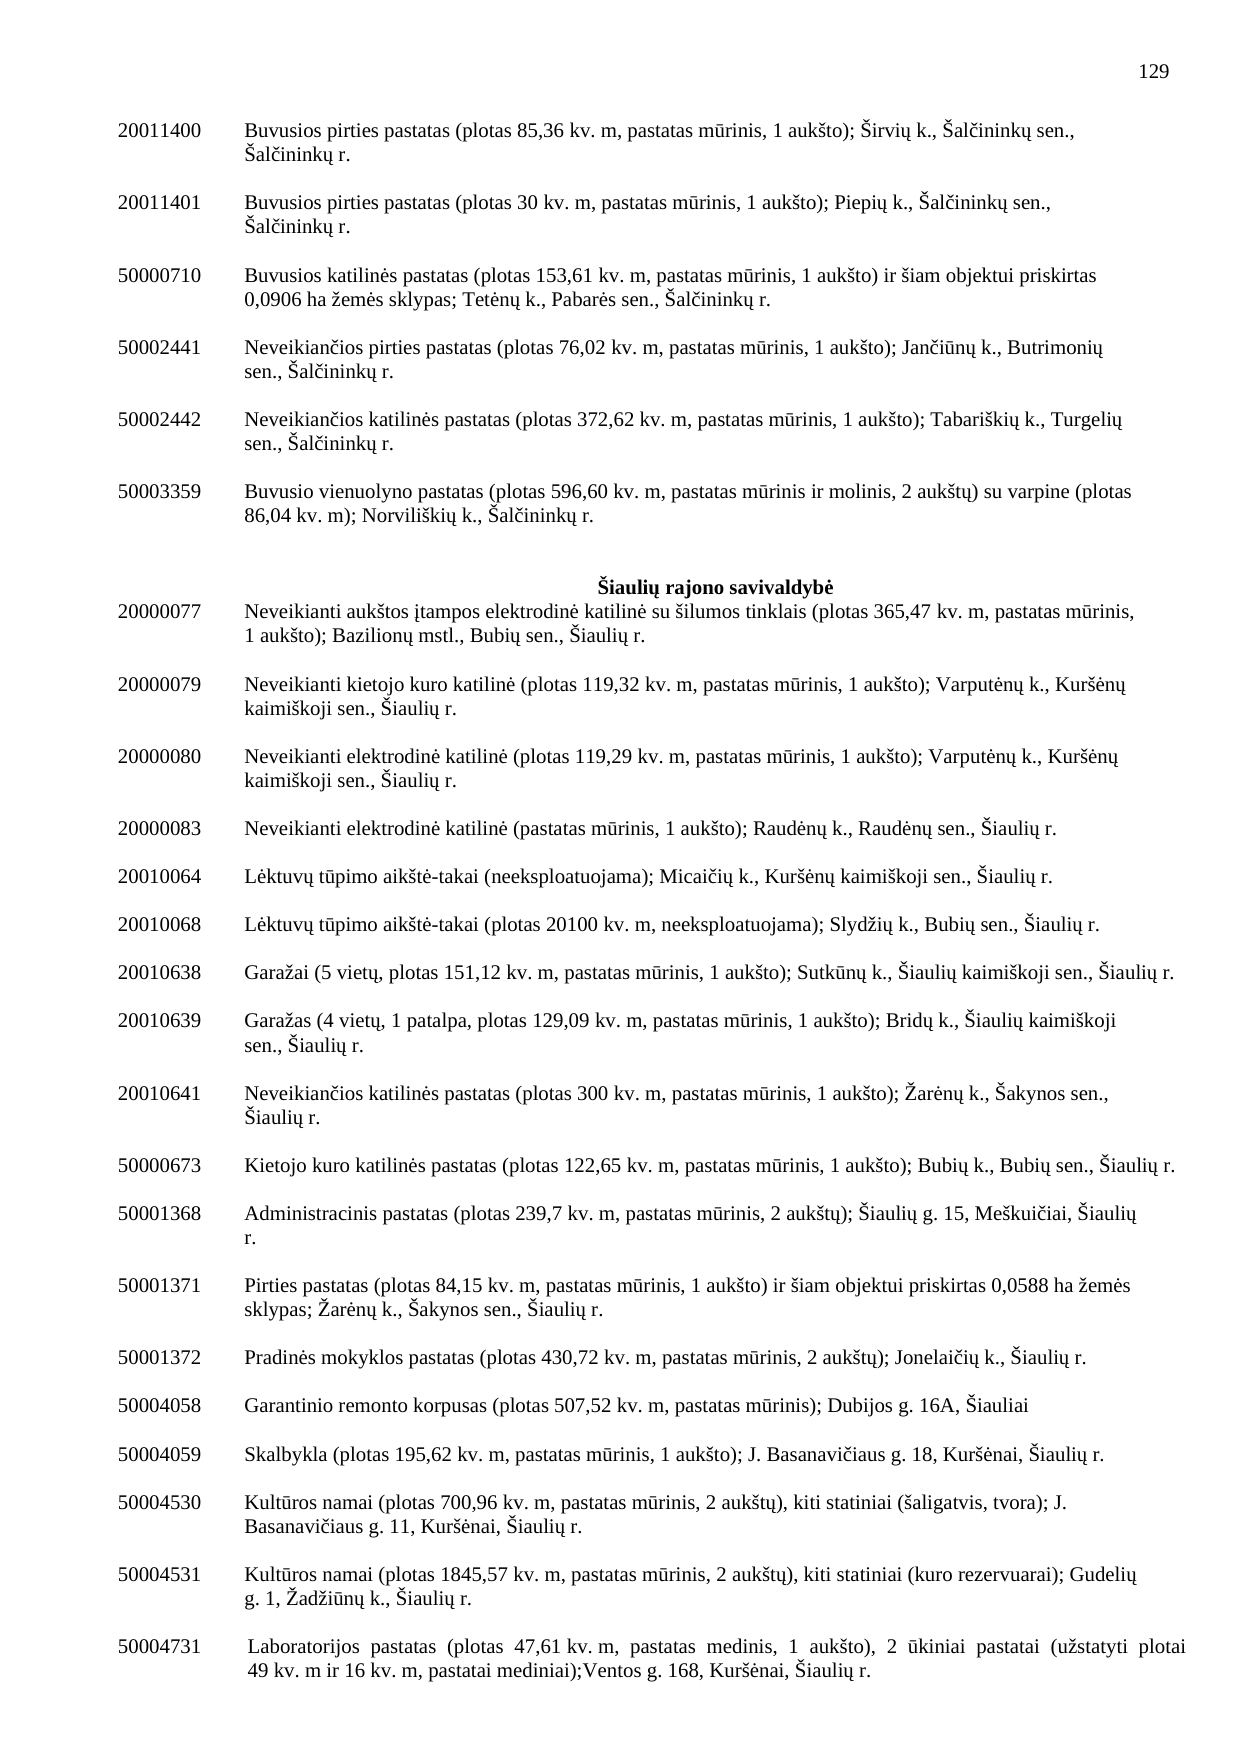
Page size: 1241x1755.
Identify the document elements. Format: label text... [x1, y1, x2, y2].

table_cell 20010638 [101, 960, 233, 984]
table_cell [1198, 311, 1240, 335]
table_cell [1198, 190, 1240, 238]
table_cell Neveikiančios katilinės pastatas (plotas 300 kv. m, pastatas mūrinis, 1 aukšto); Žarėnų k., Šakynos sen., Šiaulių r. [233, 1081, 1148, 1129]
table_cell Kultūros namai (plotas 1845,57 kv. m, pastatas mūrinis, 2 aukštų), kiti statiniai (kuro rezervuarai); Gudelių g. 1, Žadžiūnų k., Šiaulių r. [233, 1562, 1148, 1610]
table_cell Neveikiančios katilinės pastatas (plotas 372,62 kv. m, pastatas mūrinis, 1 aukšto); Tabariškių k., Turgelių sen., Šalčininkų r. [233, 407, 1148, 455]
table_cell [1178, 1345, 1192, 1369]
table_cell [101, 1369, 1198, 1393]
table_cell 20000077 [101, 599, 233, 647]
table_cell [1198, 551, 1240, 575]
table_cell [1178, 672, 1192, 720]
table_cell [1198, 455, 1240, 479]
table_cell [1198, 1057, 1240, 1081]
table_cell Neveikianti kietojo kuro katilinė (plotas 119,32 kv. m, pastatas mūrinis, 1 aukšto); Varputėnų k., Kuršėnų kaimiškoji sen., Šiaulių r. [233, 672, 1148, 720]
table_cell 20011400 [101, 118, 233, 166]
table_cell [1178, 1562, 1192, 1610]
table_cell Buvusio vienuolyno pastatas (plotas 596,60 kv. m, pastatas mūrinis ir molinis, 2 aukštų) su varpine (plotas 86,04 kv. m); Norviliškių k., Šalčininkų r. [233, 479, 1148, 527]
table_cell [1148, 1442, 1163, 1466]
table_cell [1198, 744, 1240, 792]
table_cell [1198, 1153, 1240, 1177]
table_cell [1193, 1562, 1198, 1610]
table_cell [101, 1538, 1198, 1562]
table_cell [1198, 672, 1240, 720]
table_cell [1198, 984, 1240, 1008]
table_cell [1198, 1345, 1240, 1369]
table_cell [1193, 263, 1198, 311]
table_cell [1178, 118, 1192, 166]
table_cell [1198, 840, 1240, 864]
table_cell [1198, 1129, 1240, 1153]
table_cell [1178, 1009, 1192, 1057]
table_cell [1198, 1177, 1240, 1201]
table_cell [1198, 888, 1240, 912]
table_cell [1178, 816, 1192, 840]
table_cell [1198, 1249, 1240, 1273]
table_cell [101, 888, 1198, 912]
table_cell [1148, 1009, 1163, 1057]
table_cell [101, 527, 1198, 551]
table_cell [1163, 1442, 1178, 1466]
table_cell [1193, 960, 1198, 984]
table_cell [1198, 1442, 1240, 1466]
table_cell [1198, 118, 1240, 166]
table_cell [1148, 864, 1163, 888]
table_cell [1178, 1201, 1192, 1249]
table_cell [101, 311, 1198, 335]
table_cell [1193, 1081, 1198, 1129]
table_cell [101, 840, 1198, 864]
table_cell [1198, 599, 1240, 647]
table_cell 20010068 [101, 912, 233, 936]
table_cell [1163, 1562, 1178, 1610]
table_cell [1198, 936, 1240, 960]
table_cell [1193, 864, 1198, 888]
table_cell [1163, 1201, 1178, 1249]
table_cell [101, 648, 1198, 672]
table_cell [1148, 1562, 1163, 1610]
table_cell Garažas (4 vietų, 1 patalpa, plotas 129,09 kv. m, pastatas mūrinis, 1 aukšto); Bridų k., Šiaulių kaimiškoji sen., Šiaulių r. [233, 1009, 1148, 1057]
table_cell Neveikianti elektrodinė katilinė (plotas 119,29 kv. m, pastatas mūrinis, 1 aukšto); Varputėnų k., Kuršėnų kaimiškoji sen., Šiaulių r. [233, 744, 1148, 792]
table_cell [1148, 335, 1163, 383]
table_cell [1198, 960, 1240, 984]
table_cell [1198, 575, 1240, 599]
table_cell 20000083 [101, 816, 233, 840]
table_cell [1163, 407, 1178, 455]
table_cell [1198, 648, 1240, 672]
table_cell [1148, 744, 1163, 792]
table_cell [1198, 1418, 1240, 1442]
table_cell [1163, 1490, 1178, 1538]
table_cell [1193, 744, 1198, 792]
table_cell [1193, 479, 1198, 527]
table_cell Garantinio remonto korpusas (plotas 507,52 kv. m, pastatas mūrinis); Dubijos g. 16A, Šiauliai [233, 1394, 1148, 1417]
table_cell 20010639 [101, 1009, 233, 1057]
table_cell [1178, 744, 1192, 792]
table_cell Neveikianti aukštos įtampos elektrodinė katilinė su šilumos tinklais (plotas 365,47 kv. m, pastatas mūrinis, 1 aukšto); Bazilionų mstl., Bubių sen., Šiaulių r. [233, 599, 1148, 647]
table_cell [1193, 118, 1198, 166]
table_cell Buvusios pirties pastatas (plotas 30 kv. m, pastatas mūrinis, 1 aukšto); Piepių k., Šalčininkų sen., Šalčininkų r. [233, 190, 1148, 238]
table_cell [101, 936, 1198, 960]
table_cell [1178, 1273, 1192, 1321]
table_cell [1163, 263, 1178, 311]
table_cell [1198, 527, 1240, 551]
table_cell [1193, 1201, 1198, 1249]
table_cell [1148, 190, 1163, 238]
table_cell [101, 1418, 1198, 1442]
table_cell [1148, 1273, 1163, 1321]
table_cell [1198, 335, 1240, 383]
table_cell [1193, 599, 1198, 647]
table_cell [1163, 1345, 1178, 1369]
table_cell [1163, 1394, 1178, 1417]
table_cell [1198, 263, 1240, 311]
table_cell Administracinis pastatas (plotas 239,7 kv. m, pastatas mūrinis, 2 aukštų); Šiaulių g. 15, Meškuičiai, Šiaulių r. [233, 1201, 1148, 1249]
table_cell [101, 383, 1198, 407]
table_cell Garažai (5 vietų, plotas 151,12 kv. m, pastatas mūrinis, 1 aukšto); Sutkūnų k., Šiaulių kaimiškoji sen., Šiaulių r. [233, 960, 1192, 984]
table_cell [1178, 1490, 1192, 1538]
table_cell [1163, 479, 1178, 527]
table_cell [1163, 912, 1178, 936]
table_cell [101, 792, 1198, 816]
table_cell [1198, 1538, 1240, 1562]
table_cell [1178, 599, 1192, 647]
table_cell 20010641 [101, 1081, 233, 1129]
table_cell 50004531 [101, 1562, 233, 1610]
table_cell [101, 239, 1198, 262]
table_cell 50003359 [101, 479, 233, 527]
table_cell [1148, 912, 1163, 936]
table_cell 20000080 [101, 744, 233, 792]
table_cell [1193, 1009, 1198, 1057]
table_cell [1163, 864, 1178, 888]
table_cell [1198, 1369, 1240, 1393]
table_cell [1198, 166, 1240, 190]
table_cell [1148, 1081, 1163, 1129]
table_cell 50004530 [101, 1490, 233, 1538]
table_cell [1193, 190, 1198, 238]
table_cell Pirties pastatas (plotas 84,15 kv. m, pastatas mūrinis, 1 aukšto) ir šiam objektui priskirtas 0,0588 ha žemės sklypas; Žarėnų k., Šakynos sen., Šiaulių r. [233, 1273, 1148, 1321]
table_cell [1198, 479, 1240, 527]
table_cell [101, 1177, 1198, 1201]
table_cell [101, 455, 1198, 479]
table_cell [1198, 1081, 1240, 1129]
table_cell [1148, 599, 1163, 647]
table_cell [1198, 239, 1240, 262]
table_cell [1198, 1201, 1240, 1249]
table_cell [1193, 816, 1198, 840]
table_cell [1193, 1490, 1198, 1538]
table_cell 50001368 [101, 1201, 233, 1249]
table_cell [1198, 1610, 1240, 1634]
table_cell [1148, 479, 1163, 527]
table_cell Lėktuvų tūpimo aikštė-takai (neeksploatuojama); Micaičių k., Kuršėnų kaimiškoji sen., Šiaulių r. [233, 864, 1148, 888]
table_cell Buvusios pirties pastatas (plotas 85,36 kv. m, pastatas mūrinis, 1 aukšto); Širvių k., Šalčininkų sen., Šalčininkų r. [233, 118, 1178, 166]
table_cell [1198, 407, 1240, 455]
table_cell 50004058 [101, 1394, 233, 1417]
table_cell Skalbykla (plotas 195,62 kv. m, pastatas mūrinis, 1 aukšto); J. Basanavičiaus g. 18, Kuršėnai, Šiaulių r. [233, 1442, 1148, 1466]
table_cell [1193, 912, 1198, 936]
table_cell [1178, 479, 1192, 527]
table_cell [1198, 1009, 1240, 1057]
table_cell [1193, 1394, 1198, 1417]
table_cell [1193, 1153, 1198, 1177]
table_cell [1148, 1345, 1163, 1369]
table_cell [1163, 190, 1178, 238]
table_cell [1148, 407, 1163, 455]
table_cell 50000710 [101, 263, 233, 311]
table_cell 50002442 [101, 407, 233, 455]
table_cell 50000673 [101, 1153, 233, 1177]
table_cell [101, 984, 1198, 1008]
table_cell [1198, 1634, 1240, 1682]
table_cell [1198, 912, 1240, 936]
table_cell Buvusios katilinės pastatas (plotas 153,61 kv. m, pastatas mūrinis, 1 aukšto) ir šiam objektui priskirtas 0,0906 ha žemės sklypas; Tetėnų k., Pabarės sen., Šalčininkų r. [233, 263, 1148, 311]
table_cell [1198, 1273, 1240, 1321]
table_cell [1198, 1490, 1240, 1538]
table_cell [1163, 335, 1178, 383]
table_cell 50001371 [101, 1273, 233, 1321]
table_cell [101, 1466, 1198, 1490]
table_cell [101, 1610, 1198, 1634]
table_cell [1193, 335, 1198, 383]
table_cell [1148, 1490, 1163, 1538]
table_cell [101, 720, 1198, 744]
table_cell [1193, 672, 1198, 720]
table_cell [1163, 1081, 1178, 1129]
table_cell Kultūros namai (plotas 700,96 kv. m, pastatas mūrinis, 2 aukštų), kiti statiniai (šaligatvis, tvora); J. Basanavičiaus g. 11, Kuršėnai, Šiaulių r. [233, 1490, 1148, 1538]
table_cell 50004059 [101, 1442, 233, 1466]
table_cell [101, 1129, 1198, 1153]
table_cell 50001372 [101, 1345, 233, 1369]
table_cell [1198, 792, 1240, 816]
table_cell [1148, 263, 1163, 311]
table_cell Neveikiančios pirties pastatas (plotas 76,02 kv. m, pastatas mūrinis, 1 aukšto); Jančiūnų k., Butrimonių sen., Šalčininkų r. [233, 335, 1148, 383]
table_cell Kietojo kuro katilinės pastatas (plotas 122,65 kv. m, pastatas mūrinis, 1 aukšto); Bubių k., Bubių sen., Šiaulių r. [233, 1153, 1192, 1177]
table_cell [1178, 1442, 1192, 1466]
table_cell [1193, 1345, 1198, 1369]
table_cell [1163, 672, 1178, 720]
table_cell [1163, 599, 1178, 647]
table_cell [1178, 190, 1192, 238]
table_cell [1163, 744, 1178, 792]
table_cell [1193, 1442, 1198, 1466]
table_cell Laboratorijos pastatas (plotas 47,61 kv. m, pastatas medinis, 1 aukšto), 2 ūkiniai pastatai (užstatyti plotai 49 kv. m ir 16 kv. m, pastatai mediniai);Ventos g. 168, Kuršėnai, Šiaulių r. [233, 1634, 1198, 1682]
table_cell [101, 551, 1198, 575]
table_cell [1198, 1394, 1240, 1417]
table_cell [101, 575, 233, 599]
table_cell [1178, 1394, 1192, 1417]
table_cell 50004731 [101, 1634, 233, 1682]
table_cell [1198, 1321, 1240, 1345]
table_cell [1163, 1009, 1178, 1057]
table_cell [1148, 1394, 1163, 1417]
table_cell Pradinės mokyklos pastatas (plotas 430,72 kv. m, pastatas mūrinis, 2 aukštų); Jonelaičių k., Šiaulių r. [233, 1345, 1148, 1369]
table_cell 20011401 [101, 190, 233, 238]
table_cell 20000079 [101, 672, 233, 720]
table_cell [101, 1249, 1198, 1273]
table_cell [1193, 407, 1198, 455]
table_cell [1178, 864, 1192, 888]
table_cell [1148, 672, 1163, 720]
table_cell 50002441 [101, 335, 233, 383]
table_cell [1193, 1273, 1198, 1321]
table_cell 20010064 [101, 864, 233, 888]
table_cell Neveikianti elektrodinė katilinė (pastatas mūrinis, 1 aukšto); Raudėnų k., Raudėnų sen., Šiaulių r. [233, 816, 1178, 840]
table_cell [1198, 383, 1240, 407]
table_cell [101, 1321, 1198, 1345]
table_cell [1198, 864, 1240, 888]
table_cell [101, 166, 1198, 190]
table_cell Lėktuvų tūpimo aikštė-takai (plotas 20100 kv. m, neeksploatuojama); Slydžių k., Bubių sen., Šiaulių r. [233, 912, 1148, 936]
table_cell Šiaulių rajono savivaldybė [233, 575, 1198, 599]
table_cell [1198, 1562, 1240, 1610]
table_cell [1198, 720, 1240, 744]
table_cell [1198, 1466, 1240, 1490]
table_cell [1163, 1273, 1178, 1321]
table_cell [101, 1057, 1198, 1081]
table_cell [1198, 816, 1240, 840]
table_cell [1148, 1201, 1163, 1249]
table_cell [1178, 335, 1192, 383]
table_cell [1178, 1081, 1192, 1129]
table_cell [1178, 407, 1192, 455]
table_cell [1178, 263, 1192, 311]
table_cell [1178, 912, 1192, 936]
